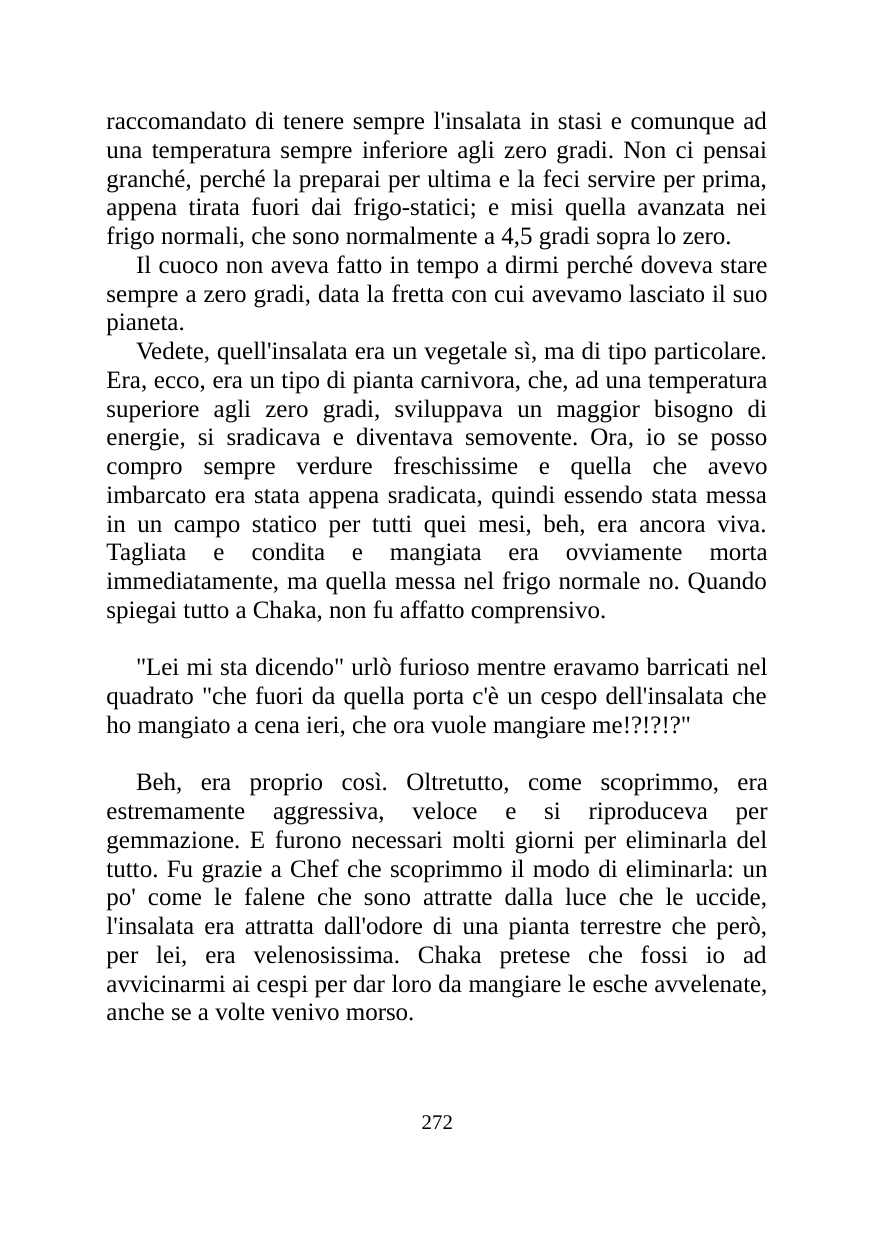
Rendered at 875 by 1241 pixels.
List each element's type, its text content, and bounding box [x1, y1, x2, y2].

text "Lei mi sta dicendo" urlò furioso mentre eravamo barricati nel quadrato "che fuori da quella porta c'è un cespo dell'insalata che ho mangiato a cena ieri, che ora vuole mangiare me!?!?!?" [106, 652, 768, 739]
text Beh, era proprio così. Oltretutto, come scoprimmo, era estremamente aggressiva, veloce e si riproduceva per gemmazione. E furono necessari molti giorni per eliminarla del tutto. Fu grazie a Chef che scoprimmo il modo di eliminarla: un po' come le falene che sono attratte dalla luce che le uccide, l'insalata era attratta dall'odore di una pianta terrestre che però, per lei, era velenosissima. Chaka pretese che fossi io ad avvicinarmi ai cespi per dar loro da mangiare le esche avvelenate, anche se a volte venivo morso. [106, 767, 768, 1026]
text Vedete, quell'insalata era un vegetale sì, ma di tipo particolare. Era, ecco, era un tipo di pianta carnivora, che, ad una temperatura superiore agli zero gradi, sviluppava un maggior bisogno di energie, si sradicava e diventava semovente. Ora, io se posso compro sempre verdure freschissime e quella che avevo imbarcato era stata appena sradicata, quindi essendo stata messa in un campo statico per tutti quei mesi, beh, era ancora viva. Tagliata e condita e mangiata era ovviamente morta immediatamente, ma quella messa nel frigo normale no. Quando spiegai tutto a Chaka, non fu affatto comprensivo. [106, 336, 768, 624]
text Il cuoco non aveva fatto in tempo a dirmi perché doveva stare sempre a zero gradi, data la fretta con cui avevamo lasciato il suo pianeta. [106, 250, 768, 336]
text raccomandato di tenere sempre l'insalata in stasi e comunque ad una temperatura sempre inferiore agli zero gradi. Non ci pensai granché, perché la preparai per ultima e la feci servire per prima, appena tirata fuori dai frigo-statici; e misi quella avanzata nei frigo normali, che sono normalmente a 4,5 gradi sopra lo zero. [106, 106, 768, 250]
